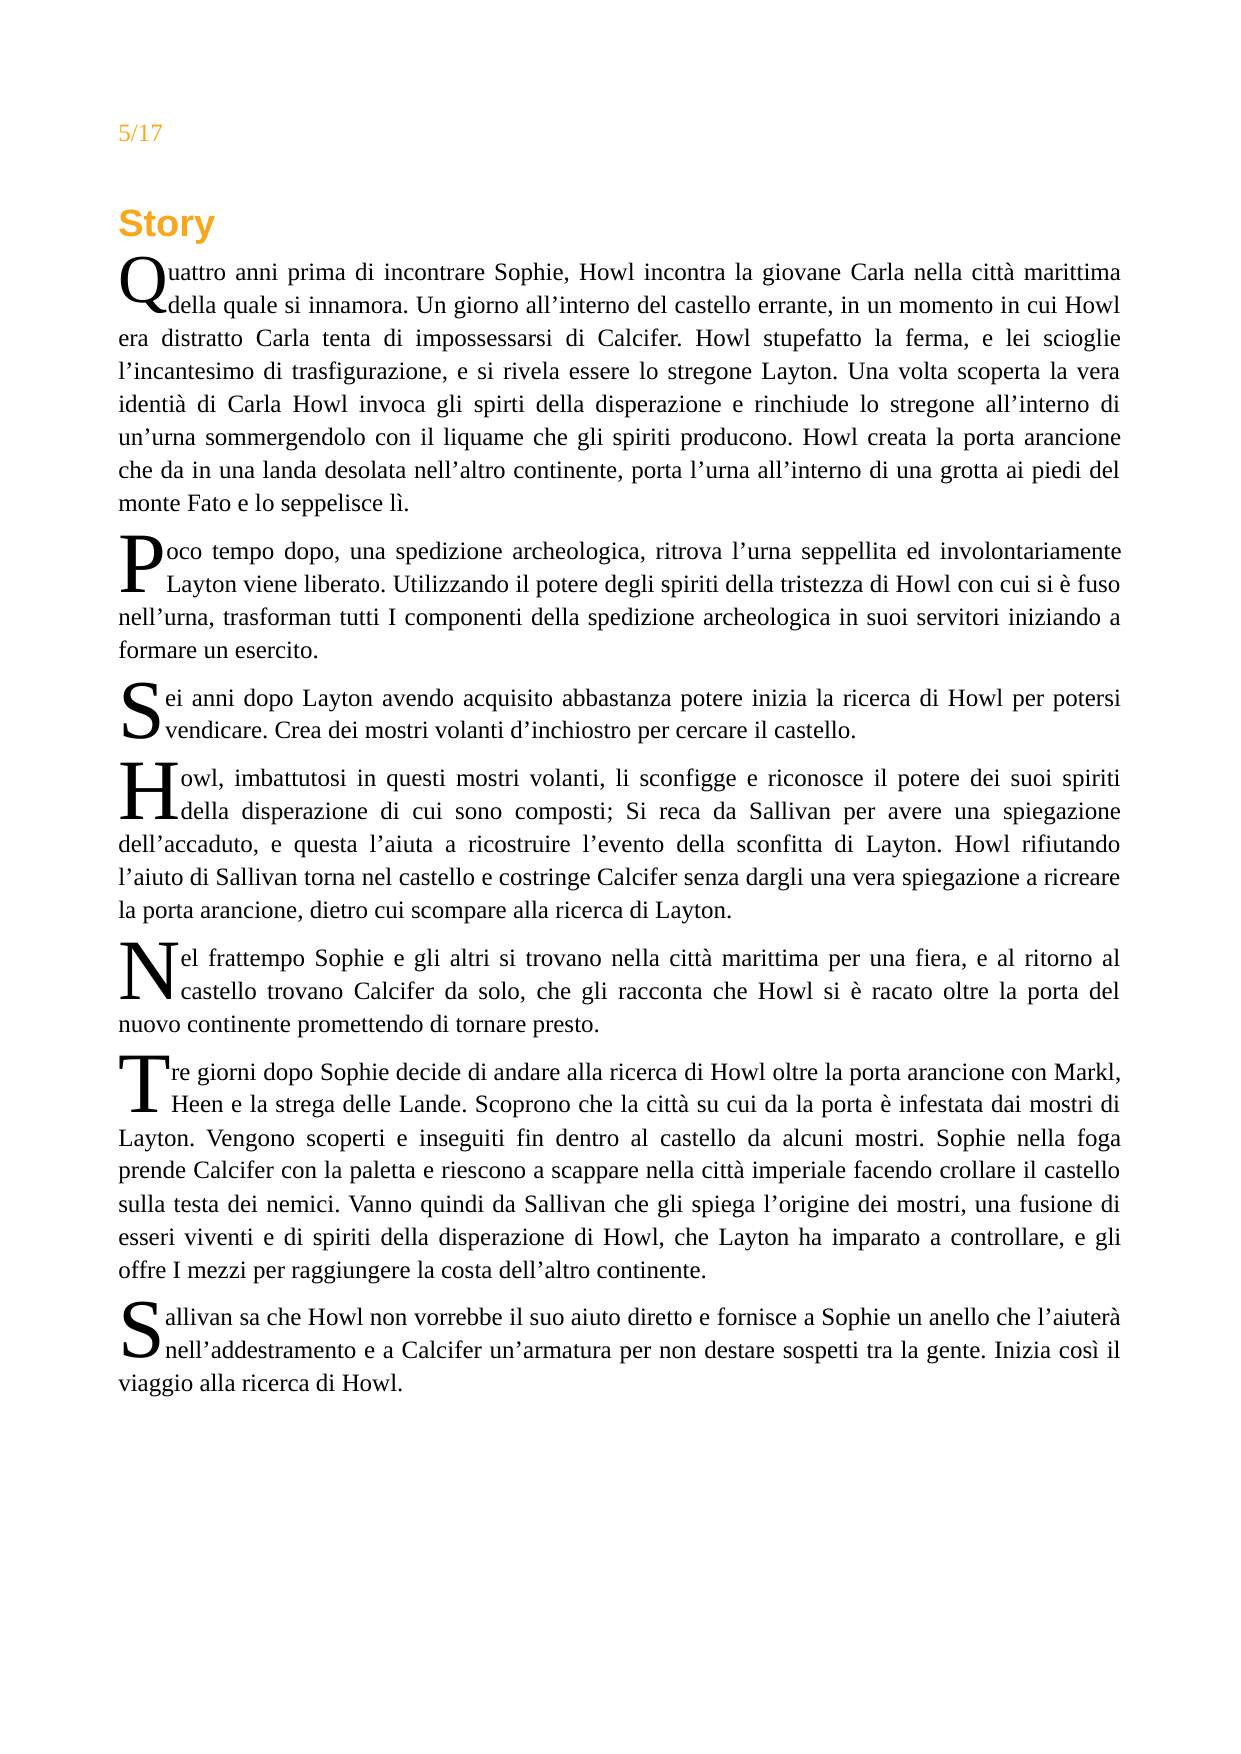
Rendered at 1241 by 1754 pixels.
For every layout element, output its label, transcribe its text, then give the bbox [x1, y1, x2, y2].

text Sallivan sa che Howl non vorrebbe il suo aiuto diretto e fornisce a Sophie un anello che l’aiuterà nell’addestramento e a Calcifer un’armatura per non destare sospetti tra la gente. Inizia così il viaggio alla ricerca di Howl. [118, 1302, 1122, 1397]
text Nel frattempo Sophie e gli altri si trovano nella città marittima per una fiera, e al ritorno al castello trovano Calcifer da solo, che gli racconta che Howl si è racato oltre la porta del nuovo continente promettendo di tornare presto. [118, 943, 1122, 1038]
text Howl, imbattutosi in questi mostri volanti, li sconfigge e riconosce il potere dei suoi spiriti della disperazione di cui sono composti; Si reca da Sallivan per avere una spiegazione dell’accaduto, e questa l’aiuta a ricostruire l’evento della sconfitta di Layton. Howl rifiutando l’aiuto di Sallivan torna nel castello e costringe Calcifer senza dargli una vera spiegazione a ricreare la porta arancione, dietro cui scompare alla ricerca di Layton. [118, 763, 1122, 924]
text Tre giorni dopo Sophie decide di andare alla ricerca di Howl oltre la porta arancione con Markl, Heen e la strega delle Lande. Scoprono che la città su cui da la porta è infestata dai mostri di Layton. Vengono scoperti e inseguiti fin dentro al castello da alcuni mostri. Sophie nella foga prende Calcifer con la paletta e riescono a scappare nella città imperiale facendo crollare il castello sulla testa dei nemici. Vanno quindi da Sallivan che gli spiega l’origine dei mostri, una fusione di esseri viventi e di spiriti della disperazione di Howl, che Layton ha imparato a controllare, e gli offre I mezzi per raggiungere la costa dell’altro continente. [118, 1057, 1122, 1283]
text Sei anni dopo Layton avendo acquisito abbastanza potere inizia la ricerca di Howl per potersi vendicare. Crea dei mostri volanti d’inchiostro per cercare il castello. [118, 683, 1122, 744]
subtitle Story [118, 201, 1122, 245]
text Poco tempo dopo, una spedizione archeologica, ritrova l’urna seppellita ed involontariamente Layton viene liberato. Utilizzando il potere degli spiriti della tristezza di Howl con cui si è fuso nell’urna, trasforman tutti I componenti della spedizione archeologica in suoi servitori iniziando a formare un esercito. [118, 536, 1122, 664]
text Quattro anni prima di incontrare Sophie, Howl incontra la giovane Carla nella città marittima della quale si innamora. Un giorno all’interno del castello errante, in un momento in cui Howl era distratto Carla tenta di impossessarsi di Calcifer. Howl stupefatto la ferma, e lei scioglie l’incantesimo di trasfigurazione, e si rivela essere lo stregone Layton. Una volta scoperta la vera identià di Carla Howl invoca gli spirti della disperazione e rinchiude lo stregone all’interno di un’urna sommergendolo con il liquame che gli spiriti producono. Howl creata la porta arancione che da in una landa desolata nell’altro continente, porta l’urna all’interno di una grotta ai piedi del monte Fato e lo seppelisce lì. [118, 257, 1122, 517]
